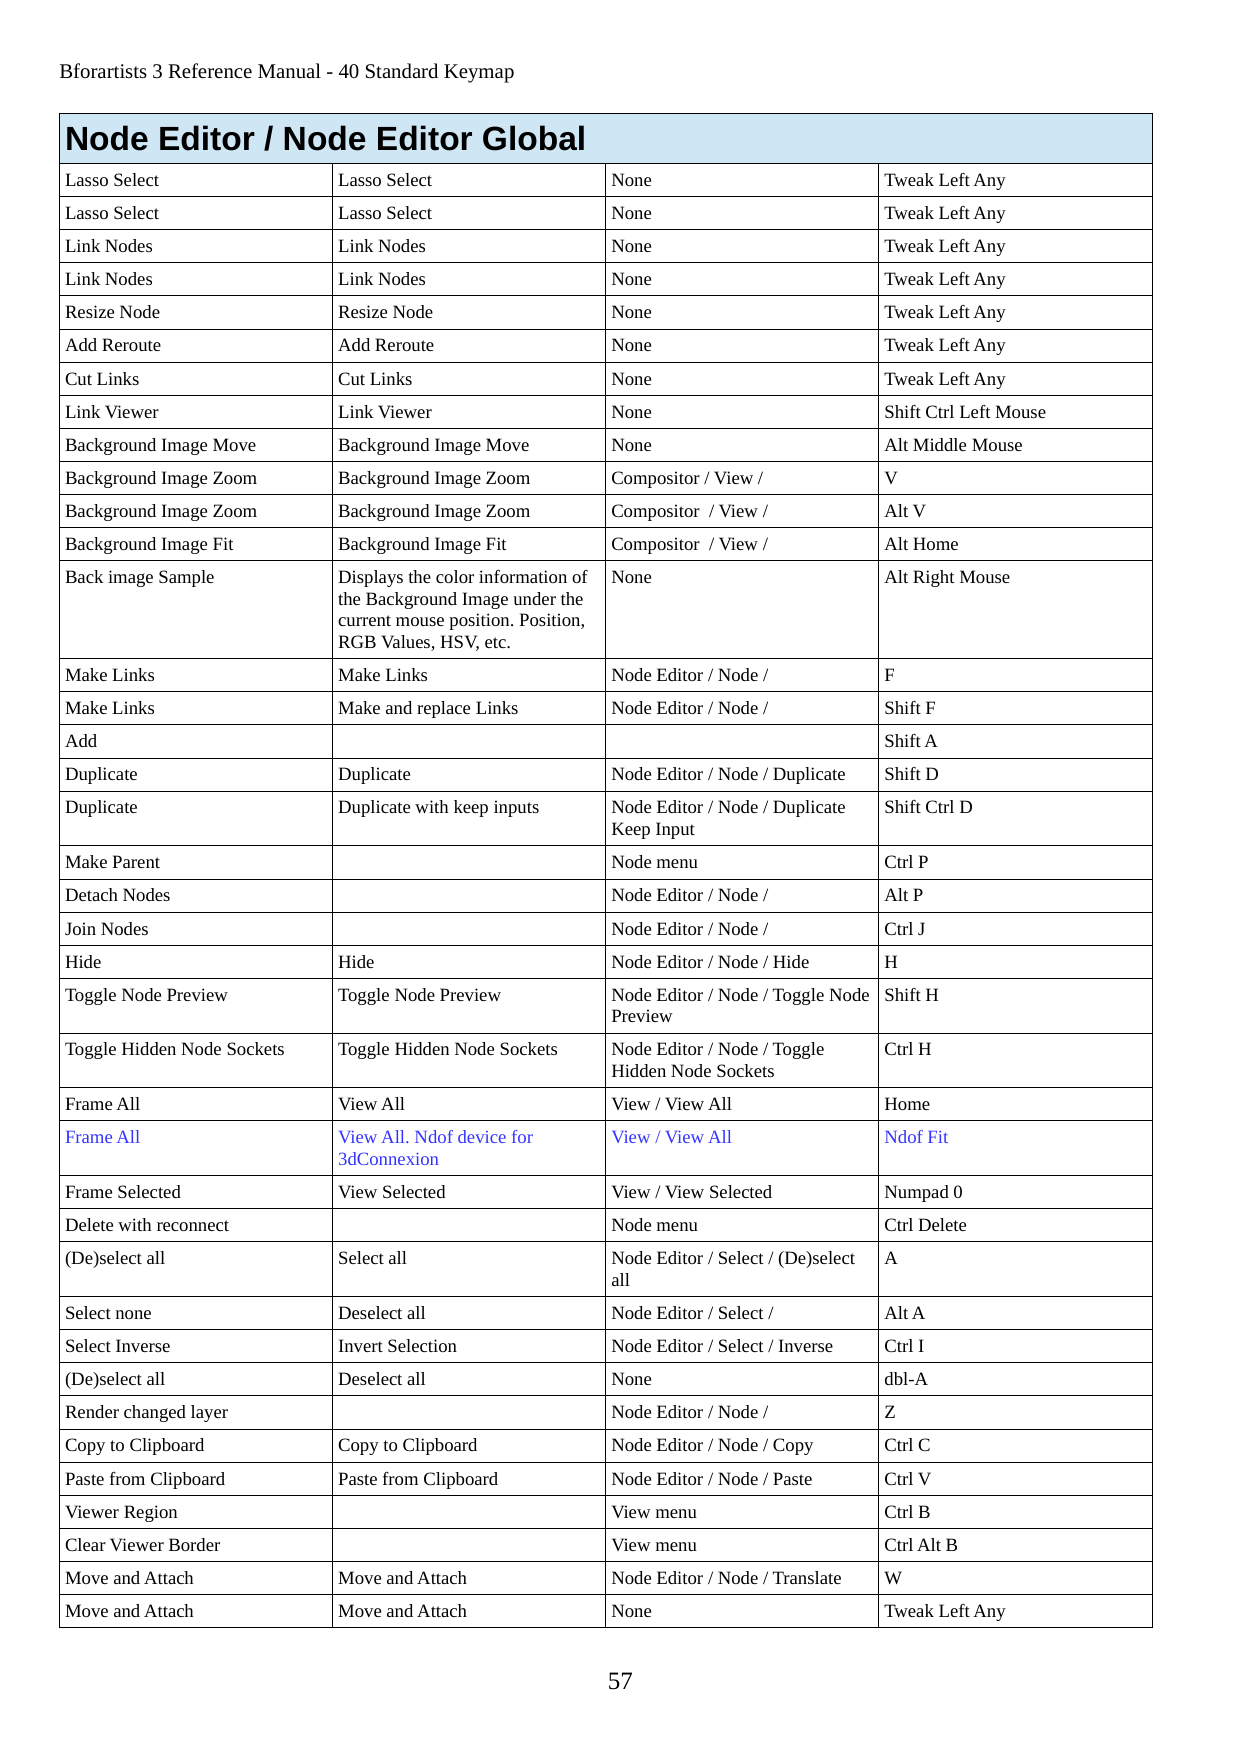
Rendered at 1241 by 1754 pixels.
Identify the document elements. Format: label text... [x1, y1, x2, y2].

table_cell View All. Ndof device for 3dConnexion [333, 1121, 605, 1175]
table_cell None [606, 164, 878, 196]
table_cell Lasso Select [333, 197, 605, 229]
table_cell Alt Right Mouse [879, 561, 1152, 658]
table_cell Tweak Left Any [879, 330, 1152, 362]
table_cell Frame All [60, 1088, 332, 1120]
table_cell Make Parent [60, 846, 332, 878]
table_cell None [606, 263, 878, 295]
table_cell F [879, 659, 1152, 691]
table_cell Tweak Left Any [879, 164, 1152, 196]
table_cell View / View All [606, 1088, 878, 1120]
table_cell Toggle Node Preview [333, 979, 605, 1032]
table_cell Add Reroute [60, 330, 332, 362]
table_cell Ctrl J [879, 913, 1152, 945]
table_cell Resize Node [60, 296, 332, 328]
table_cell Clear Viewer Border [60, 1529, 332, 1561]
table_cell Link Nodes [60, 230, 332, 262]
table_cell Cut Links [60, 363, 332, 395]
table_cell Duplicate [60, 759, 332, 791]
table_cell Ctrl Alt B [879, 1529, 1152, 1561]
table_cell Tweak Left Any [879, 230, 1152, 262]
table_cell Z [879, 1396, 1152, 1428]
table_cell Copy to Clipboard [60, 1430, 332, 1462]
table_cell Alt V [879, 495, 1152, 527]
table_cell W [879, 1562, 1152, 1594]
table_cell Join Nodes [60, 913, 332, 945]
table_cell (De)select all [60, 1363, 332, 1395]
table_cell Toggle Hidden Node Sockets [60, 1034, 332, 1087]
table_cell Detach Nodes [60, 880, 332, 912]
table_cell None [606, 330, 878, 362]
table_cell Render changed layer [60, 1396, 332, 1428]
table_cell [333, 1209, 605, 1241]
table_cell View menu [606, 1496, 878, 1528]
table_cell Shift F [879, 692, 1152, 724]
table_cell Move and Attach [60, 1595, 332, 1627]
table_cell Node Editor / Select / (De)select all [606, 1242, 878, 1296]
table_cell Ctrl V [879, 1463, 1152, 1495]
table_cell Alt A [879, 1297, 1152, 1329]
table_cell [333, 913, 605, 945]
table_cell Node Editor / Node / Hide [606, 946, 878, 978]
table_cell Background Image Fit [333, 528, 605, 560]
table_cell Lasso Select [60, 164, 332, 196]
table_cell Ctrl H [879, 1034, 1152, 1087]
table_cell Select none [60, 1297, 332, 1329]
table_cell Background Image Move [333, 429, 605, 461]
table_cell [333, 880, 605, 912]
table_cell Background Image Zoom [60, 495, 332, 527]
table_cell Node Editor / Node / Copy [606, 1430, 878, 1462]
table_cell Resize Node [333, 296, 605, 328]
table_cell Back image Sample [60, 561, 332, 658]
table_cell None [606, 197, 878, 229]
table_cell Cut Links [333, 363, 605, 395]
table_cell Move and Attach [60, 1562, 332, 1594]
table_cell Alt Middle Mouse [879, 429, 1152, 461]
table_cell A [879, 1242, 1152, 1296]
table_cell Node Editor / Select / [606, 1297, 878, 1329]
table_cell (De)select all [60, 1242, 332, 1296]
table_cell Add [60, 725, 332, 757]
table_cell Shift H [879, 979, 1152, 1032]
table_cell Select Inverse [60, 1330, 332, 1362]
table_cell Compositor / View / [606, 462, 878, 494]
table_cell Lasso Select [60, 197, 332, 229]
table_cell Compositor / View / [606, 495, 878, 527]
table_cell Background Image Move [60, 429, 332, 461]
table_cell Node Editor / Node / [606, 1396, 878, 1428]
table_cell Node Editor / Node / [606, 913, 878, 945]
table_cell Tweak Left Any [879, 1595, 1152, 1627]
table_cell None [606, 1595, 878, 1627]
table_cell View / View Selected [606, 1176, 878, 1208]
table_cell View menu [606, 1529, 878, 1561]
table_cell Node Editor / Node / Duplicate [606, 759, 878, 791]
table_cell Link Nodes [333, 230, 605, 262]
table_cell Tweak Left Any [879, 296, 1152, 328]
table_cell Node menu [606, 1209, 878, 1241]
table_cell Background Image Zoom [333, 495, 605, 527]
table_cell H [879, 946, 1152, 978]
table_cell Toggle Hidden Node Sockets [333, 1034, 605, 1087]
table_cell Shift A [879, 725, 1152, 757]
table_cell Home [879, 1088, 1152, 1120]
table_cell Node menu [606, 846, 878, 878]
table_cell Numpad 0 [879, 1176, 1152, 1208]
table_cell dbl-A [879, 1363, 1152, 1395]
table_cell View All [333, 1088, 605, 1120]
table_cell None [606, 429, 878, 461]
table_cell Displays the color information of the Background Image under the current mouse position. Position, RGB Values, HSV, etc. [333, 561, 605, 658]
table_cell Ctrl Delete [879, 1209, 1152, 1241]
table_cell [333, 1396, 605, 1428]
table_cell Background Image Zoom [333, 462, 605, 494]
table_cell Ctrl P [879, 846, 1152, 878]
table_cell Alt Home [879, 528, 1152, 560]
table_cell Ndof Fit [879, 1121, 1152, 1175]
table_cell Select all [333, 1242, 605, 1296]
table_cell Duplicate [333, 759, 605, 791]
table_cell Node Editor / Node / Toggle Node Preview [606, 979, 878, 1032]
table_cell Duplicate with keep inputs [333, 792, 605, 845]
table_cell Tweak Left Any [879, 263, 1152, 295]
table_cell None [606, 1363, 878, 1395]
table_cell Frame All [60, 1121, 332, 1175]
table_cell None [606, 396, 878, 428]
table_cell Node Editor / Select / Inverse [606, 1330, 878, 1362]
table_cell [333, 1529, 605, 1561]
table_cell Paste from Clipboard [333, 1463, 605, 1495]
table_cell Move and Attach [333, 1562, 605, 1594]
table_cell Node Editor / Node / Paste [606, 1463, 878, 1495]
table_cell Hide [333, 946, 605, 978]
table_cell Background Image Zoom [60, 462, 332, 494]
table_header Node Editor / Node Editor Global [60, 114, 1152, 163]
table_cell [333, 846, 605, 878]
table_cell Background Image Fit [60, 528, 332, 560]
table_cell Node Editor / Node / [606, 692, 878, 724]
table_cell None [606, 230, 878, 262]
table_cell Node Editor / Node / [606, 659, 878, 691]
table_cell Link Viewer [333, 396, 605, 428]
table_cell Duplicate [60, 792, 332, 845]
table_cell Add Reroute [333, 330, 605, 362]
table_cell Shift D [879, 759, 1152, 791]
table_cell Ctrl I [879, 1330, 1152, 1362]
table_cell None [606, 561, 878, 658]
table_cell V [879, 462, 1152, 494]
table_cell Delete with reconnect [60, 1209, 332, 1241]
table_cell Node Editor / Node / Toggle Hidden Node Sockets [606, 1034, 878, 1087]
table_cell Invert Selection [333, 1330, 605, 1362]
table_cell Tweak Left Any [879, 363, 1152, 395]
table_cell Frame Selected [60, 1176, 332, 1208]
table_cell [333, 1496, 605, 1528]
table_cell Make Links [60, 692, 332, 724]
table_cell Node Editor / Node / Translate [606, 1562, 878, 1594]
table_cell Deselect all [333, 1363, 605, 1395]
table_cell Link Viewer [60, 396, 332, 428]
table_cell Link Nodes [60, 263, 332, 295]
table_cell Make and replace Links [333, 692, 605, 724]
table_cell Shift Ctrl Left Mouse [879, 396, 1152, 428]
table_cell Hide [60, 946, 332, 978]
table_cell Make Links [60, 659, 332, 691]
table_cell Alt P [879, 880, 1152, 912]
table_cell Tweak Left Any [879, 197, 1152, 229]
table_cell None [606, 363, 878, 395]
table_cell Node Editor / Node / [606, 880, 878, 912]
table_cell [333, 725, 605, 757]
table_cell Compositor / View / [606, 528, 878, 560]
table_cell Copy to Clipboard [333, 1430, 605, 1462]
table_cell Deselect all [333, 1297, 605, 1329]
table_cell Ctrl B [879, 1496, 1152, 1528]
table_cell Make Links [333, 659, 605, 691]
table_cell Viewer Region [60, 1496, 332, 1528]
table_cell View / View All [606, 1121, 878, 1175]
table_cell Ctrl C [879, 1430, 1152, 1462]
table_cell Node Editor / Node / Duplicate Keep Input [606, 792, 878, 845]
table_cell Shift Ctrl D [879, 792, 1152, 845]
table_cell Paste from Clipboard [60, 1463, 332, 1495]
table_cell Toggle Node Preview [60, 979, 332, 1032]
table_cell [606, 725, 878, 757]
table_cell Lasso Select [333, 164, 605, 196]
table_cell None [606, 296, 878, 328]
table_cell Move and Attach [333, 1595, 605, 1627]
table_cell Link Nodes [333, 263, 605, 295]
table_cell View Selected [333, 1176, 605, 1208]
